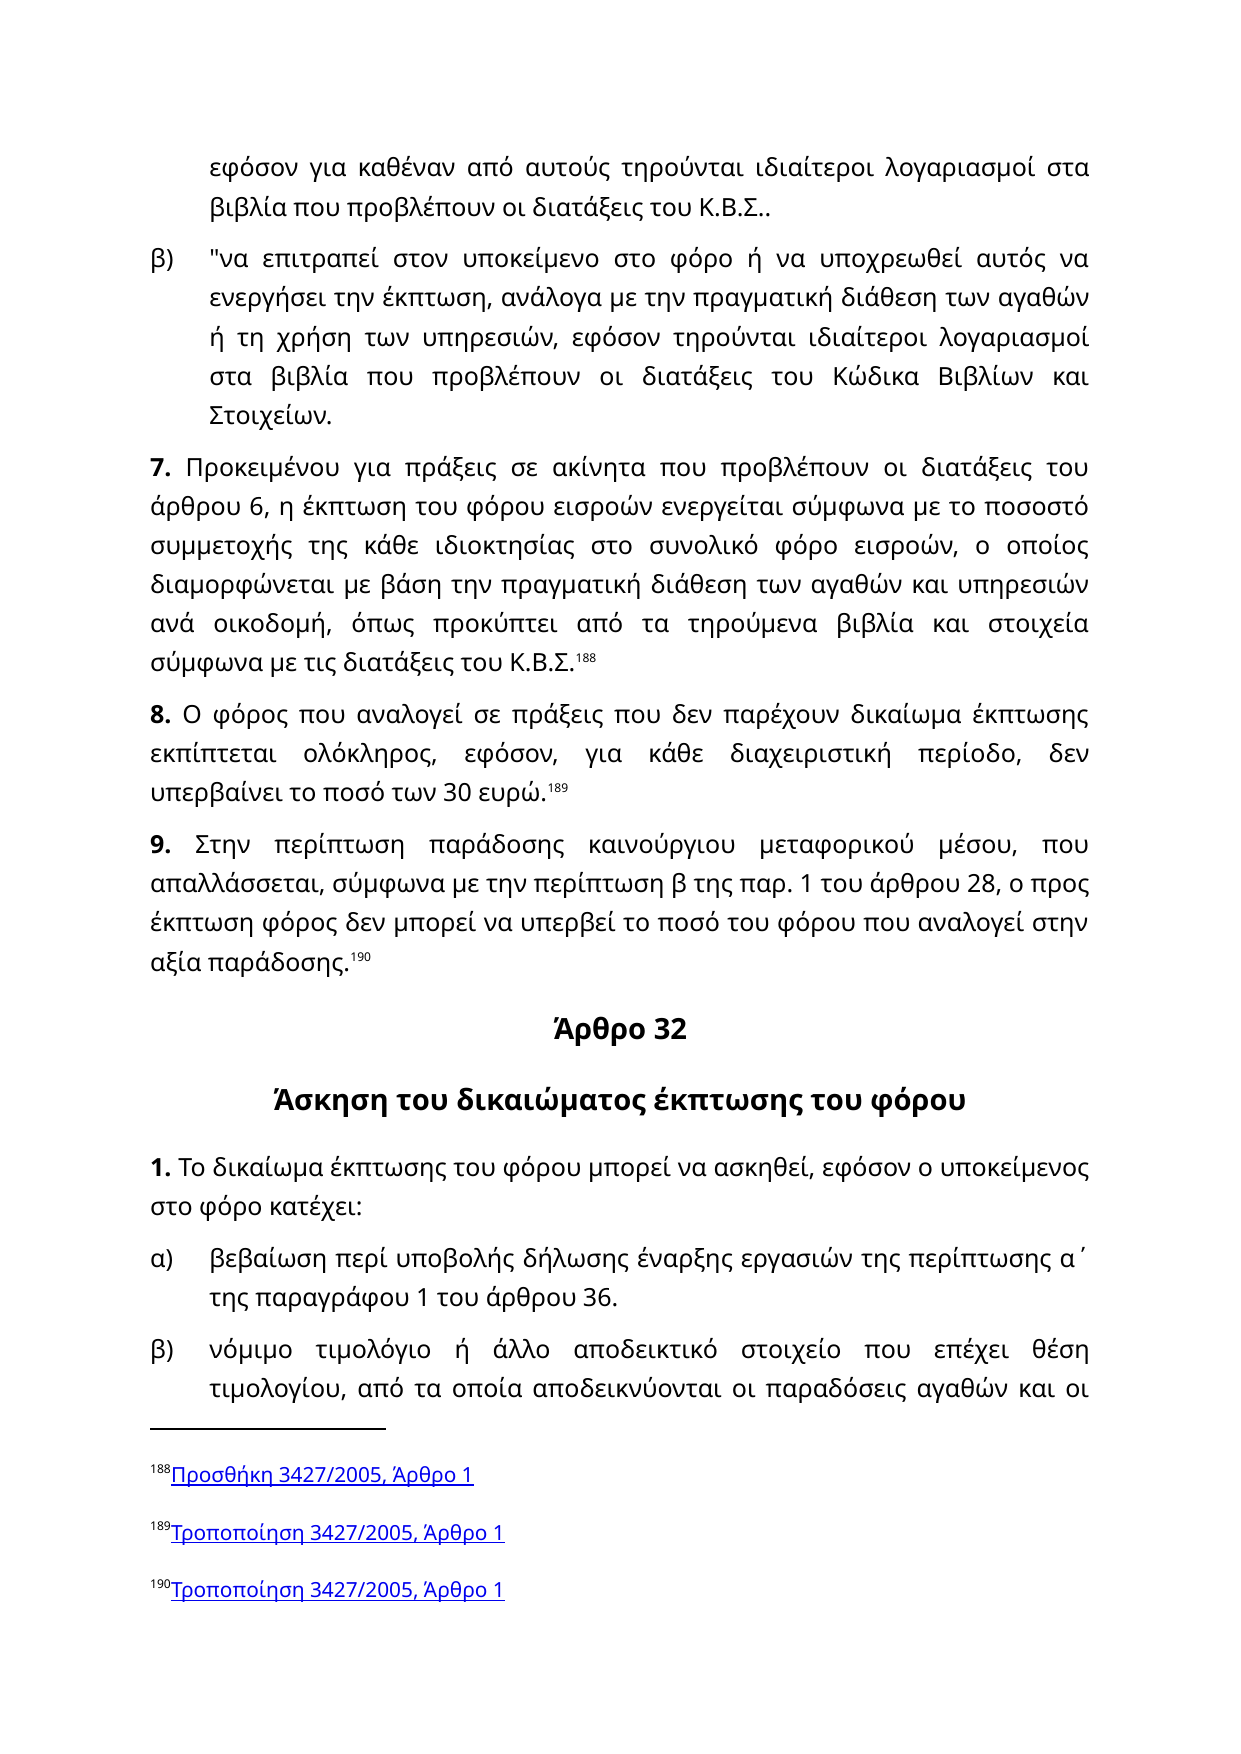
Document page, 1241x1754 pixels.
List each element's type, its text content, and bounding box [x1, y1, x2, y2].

list β) "να επιτραπεί στον υποκείμενο στο φόρο ή να υποχρεωθεί αυτός να ενεργήσει την έκπτωση, ανάλογα με την πραγματική διάθεση των αγαθών ή τη χρήση των υπηρεσιών, εφόσον τηρούνται ιδιαίτεροι λογαριασμοί στα βιβλία που προβλέπουν οι διατάξεις του Κώδικα Βιβλίων και Στοιχείων. [150, 241, 1090, 432]
list β) νόμιμο τιμολόγιο ή άλλο αποδεικτικό στοιχείο που επέχει θέση τιμολογίου, από τα οποία αποδεικνύονται οι παραδόσεις αγαθών και οι [150, 1331, 1090, 1404]
text 1. Το δικαίωμα έκπτωσης του φόρου μπορεί να ασκηθεί, εφόσον ο υποκείμενος στο φόρο κατέχει: [150, 1149, 1090, 1223]
subtitle Άσκηση του δικαιώματος έκπτωσης του φόρου [150, 1079, 1090, 1119]
list εφόσον για καθέναν από αυτούς τηρούνται ιδιαίτεροι λογαριασμοί στα βιβλία που προβλέπουν οι διατάξεις του Κ.Β.Σ.. [150, 150, 1090, 223]
text Τροποποίηση 3427/2005, Άρθρο 1 [150, 1576, 1090, 1604]
list α) βεβαίωση περί υποβολής δήλωσης έναρξης εργασιών της περίπτωσης α΄ της παραγράφου 1 του άρθρου 36. [150, 1240, 1090, 1314]
text 7. Προκειμένου για πράξεις σε ακίνητα που προβλέπουν οι διατάξεις του άρθρου 6, η έκπτωση του φόρου εισροών ενεργείται σύμφωνα με το ποσοστό συμμετοχής της κάθε ιδιοκτησίας στο συνολικό φόρο εισροών, ο οποίος διαμορφώνεται με βάση την πραγματική διάθεση των αγαθών και υπηρεσιών ανά οικοδομή, όπως προκύπτει από τα τηρούμενα βιβλία και στοιχεία σύμφωνα με τις διατάξεις του Κ.Β.Σ. [150, 449, 1090, 679]
text Τροποποίηση 3427/2005, Άρθρο 1 [150, 1518, 1090, 1546]
subtitle Άρθρο 32 [150, 1008, 1090, 1048]
text 9. Στην περίπτωση παράδοσης καινούργιου μεταφορικού μέσου, που απαλλάσσεται, σύμφωνα με την περίπτωση β της παρ. 1 του άρθρου 28, ο προς έκπτωση φόρος δεν μπορεί να υπερβεί το ποσό του φόρου που αναλογεί στην αξία παράδοσης. [150, 827, 1090, 978]
text 8. Ο φόρος που αναλογεί σε πράξεις που δεν παρέχουν δικαίωμα έκπτωσης εκπίπτεται ολόκληρος, εφόσον, για κάθε διαχειριστική περίοδο, δεν υπερβαίνει το ποσό των 30 ευρώ. [150, 697, 1090, 809]
text Προσθήκη 3427/2005, Άρθρο 1 [150, 1460, 1090, 1489]
